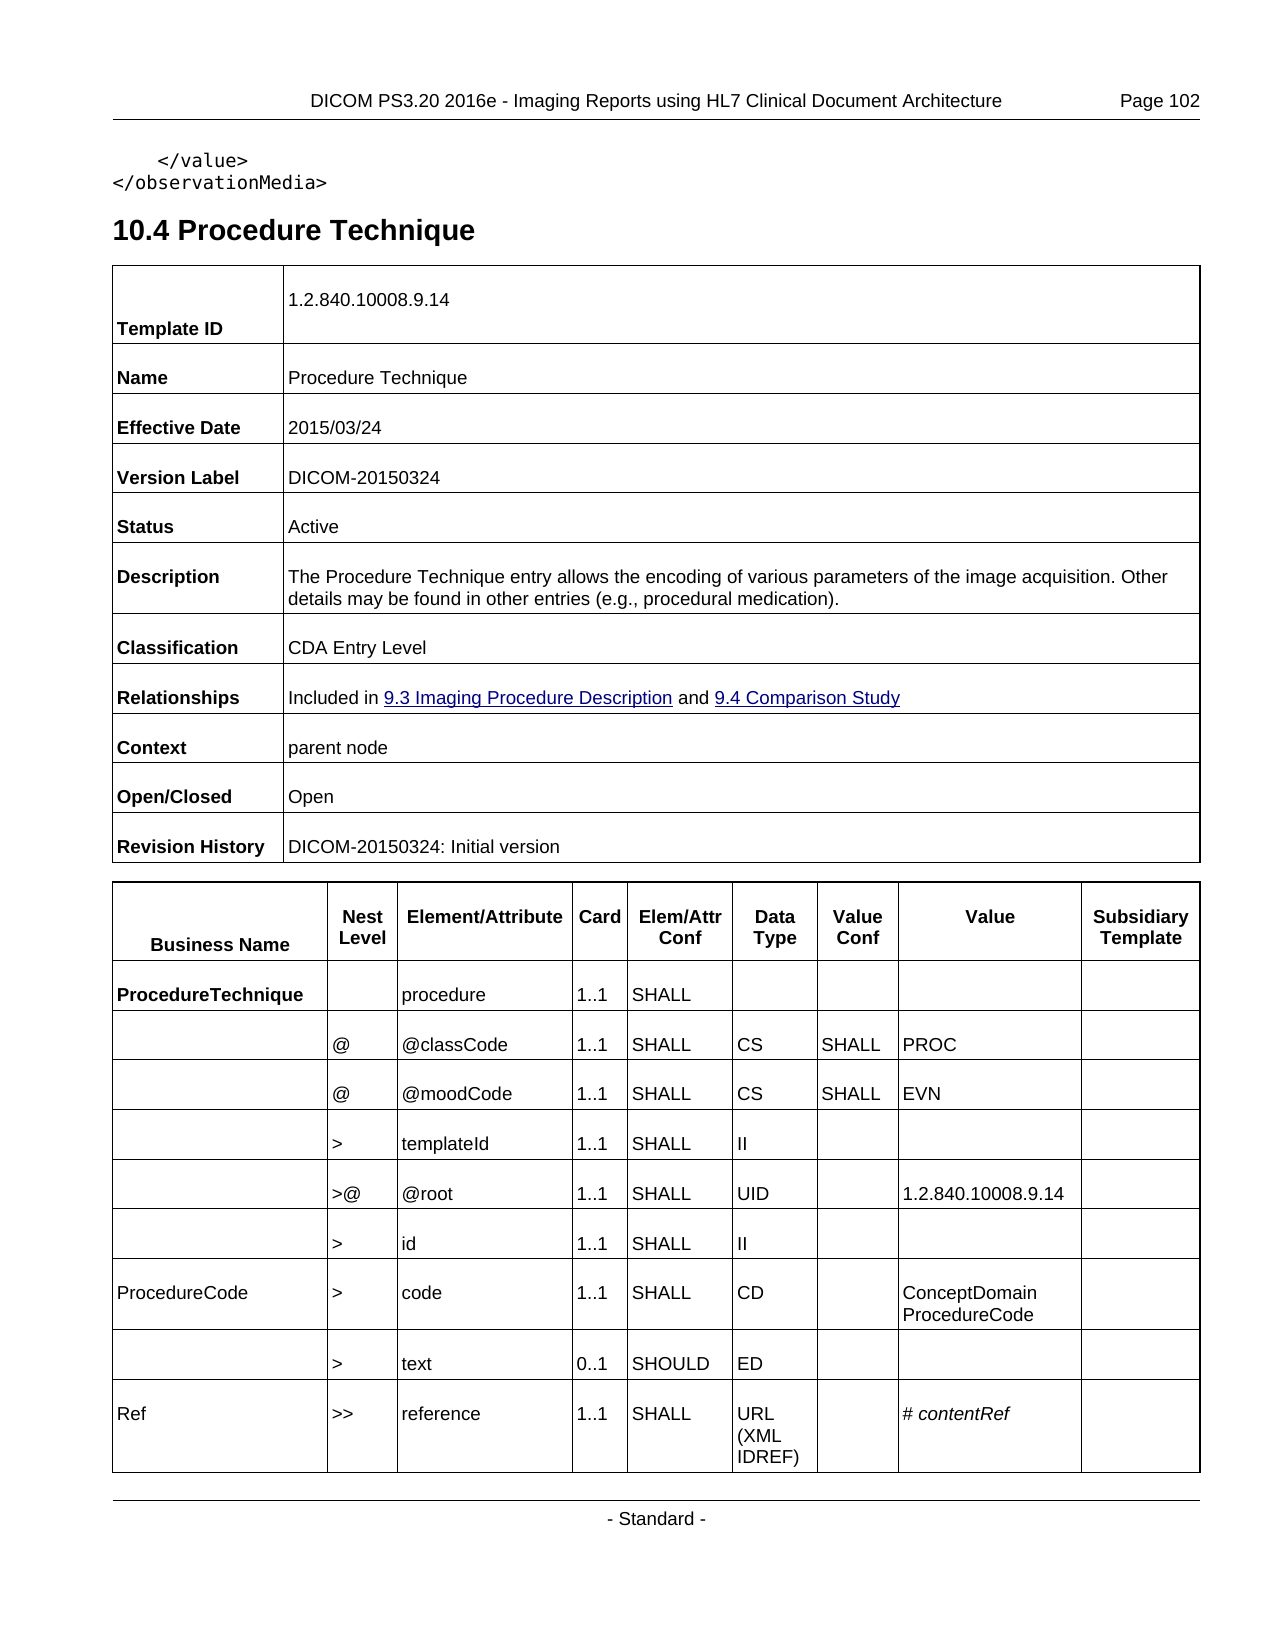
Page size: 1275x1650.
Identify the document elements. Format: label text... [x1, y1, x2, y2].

table_cell 2015/03/24 [284, 394, 1199, 443]
table_cell [733, 961, 817, 1009]
table_cell Procedure Technique [284, 344, 1199, 393]
table_cell [818, 961, 898, 1009]
table_cell URL (XML IDREF) [733, 1380, 817, 1472]
table_cell @classCode [398, 1011, 572, 1059]
table_cell 1..1 [573, 1160, 627, 1208]
table_cell [818, 1330, 898, 1379]
table_header Nest Level [328, 883, 397, 960]
table_cell SHALL [628, 1209, 732, 1258]
table_cell [1082, 1259, 1199, 1329]
table_cell SHALL [628, 961, 732, 1009]
table_header Card [573, 883, 627, 960]
table_cell [1082, 961, 1199, 1009]
table_cell [113, 1011, 327, 1059]
table_header Value Conf [818, 883, 898, 960]
table_cell 1..1 [573, 1259, 627, 1329]
table_cell SHALL [628, 1110, 732, 1159]
table_cell SHALL [628, 1259, 732, 1329]
table_cell [113, 1330, 327, 1379]
table_cell id [398, 1209, 572, 1258]
table_cell >@ [328, 1160, 397, 1208]
text </value> </observationMedia> [112, 150, 1200, 194]
table_cell 1..1 [573, 961, 627, 1009]
table_cell 1..1 [573, 1209, 627, 1258]
table_cell Open [284, 763, 1199, 812]
table_cell DICOM-20150324 [284, 444, 1199, 492]
table_cell [113, 1160, 327, 1208]
table_cell Effective Date [113, 394, 283, 443]
table_cell [899, 1330, 1081, 1379]
table_cell [1082, 1209, 1199, 1258]
table_cell > [328, 1209, 397, 1258]
table_cell Included in 9.3 Imaging Procedure Description and 9.4 Comparison Study [284, 664, 1199, 713]
table_header Data Type [733, 883, 817, 960]
table_cell Context [113, 714, 283, 762]
table_cell [1082, 1060, 1199, 1109]
table_cell @ [328, 1011, 397, 1059]
table_cell The Procedure Technique entry allows the encoding of various parameters of the image acquisition. Other details may be found in other entries (e.g., procedural medication). [284, 543, 1199, 613]
table_cell DICOM-20150324: Initial version [284, 813, 1199, 862]
table_cell II [733, 1110, 817, 1159]
table_cell > [328, 1330, 397, 1379]
table_header Business Name [113, 883, 327, 960]
table_cell [113, 1209, 327, 1258]
table_cell @root [398, 1160, 572, 1208]
table_cell text [398, 1330, 572, 1379]
table_header 1.2.840.10008.9.14 [284, 266, 1199, 343]
table_cell [899, 961, 1081, 1009]
table_cell UID [733, 1160, 817, 1208]
table_cell [818, 1380, 898, 1472]
table_cell [328, 961, 397, 1009]
table_cell Open/Closed [113, 763, 283, 812]
table_cell SHALL [628, 1060, 732, 1109]
text 10.4 Procedure Technique [112, 212, 1200, 246]
table_cell SHALL [628, 1011, 732, 1059]
table_cell 1..1 [573, 1110, 627, 1159]
table_cell Active [284, 493, 1199, 542]
table_cell [1082, 1330, 1199, 1379]
table_cell [899, 1110, 1081, 1159]
table_cell PROC [899, 1011, 1081, 1059]
table_header Value [899, 883, 1081, 960]
table_header Elem/Attr Conf [628, 883, 732, 960]
table_cell SHALL [628, 1380, 732, 1472]
table_cell Description [113, 543, 283, 613]
table_cell > [328, 1110, 397, 1159]
table_cell [899, 1209, 1081, 1258]
table_cell Concept​Domain ProcedureCode [899, 1259, 1081, 1329]
table_cell template​Id [398, 1110, 572, 1159]
table_cell >> [328, 1380, 397, 1472]
table_cell CDA Entry Level [284, 614, 1199, 663]
table_cell parent node [284, 714, 1199, 762]
table_cell SHALL [628, 1160, 732, 1208]
table_cell @ [328, 1060, 397, 1109]
table_cell Version Label [113, 444, 283, 492]
table_cell Classification [113, 614, 283, 663]
table_cell Name [113, 344, 283, 393]
table_cell EVN [899, 1060, 1081, 1109]
table_header Element/​Attribute [398, 883, 572, 960]
table_cell 1..1 [573, 1060, 627, 1109]
table_cell 1..1 [573, 1011, 627, 1059]
table_cell Procedure​Technique [113, 961, 327, 1009]
table_cell [818, 1209, 898, 1258]
table_cell Ref [113, 1380, 327, 1472]
table_header Template ID [113, 266, 283, 343]
table_cell SHALL [818, 1060, 898, 1109]
table_cell ED [733, 1330, 817, 1379]
table_cell SHOULD [628, 1330, 732, 1379]
table_cell [1082, 1011, 1199, 1059]
table_cell code [398, 1259, 572, 1329]
table_cell 0..1 [573, 1330, 627, 1379]
table_cell Revision History [113, 813, 283, 862]
table_cell > [328, 1259, 397, 1329]
table_cell Relationships [113, 664, 283, 713]
table_cell 1.2.840.10008.9.14 [899, 1160, 1081, 1208]
table_cell II [733, 1209, 817, 1258]
table_cell procedure [398, 961, 572, 1009]
table_cell [818, 1160, 898, 1208]
table_cell [113, 1060, 327, 1109]
table_cell CS [733, 1011, 817, 1059]
table_cell [1082, 1380, 1199, 1472]
table_cell @moodCode [398, 1060, 572, 1109]
table_cell [818, 1110, 898, 1159]
table_cell Procedure​Code [113, 1259, 327, 1329]
table_cell Status [113, 493, 283, 542]
table_cell [818, 1259, 898, 1329]
table_cell reference [398, 1380, 572, 1472]
table_cell [113, 1110, 327, 1159]
table_cell SHALL [818, 1011, 898, 1059]
table_cell [1082, 1160, 1199, 1208]
table_cell # content​Ref [899, 1380, 1081, 1472]
table_cell [1082, 1110, 1199, 1159]
table_header Subsidiary Template [1082, 883, 1199, 960]
table_cell CS [733, 1060, 817, 1109]
table_cell 1..1 [573, 1380, 627, 1472]
table_cell CD [733, 1259, 817, 1329]
